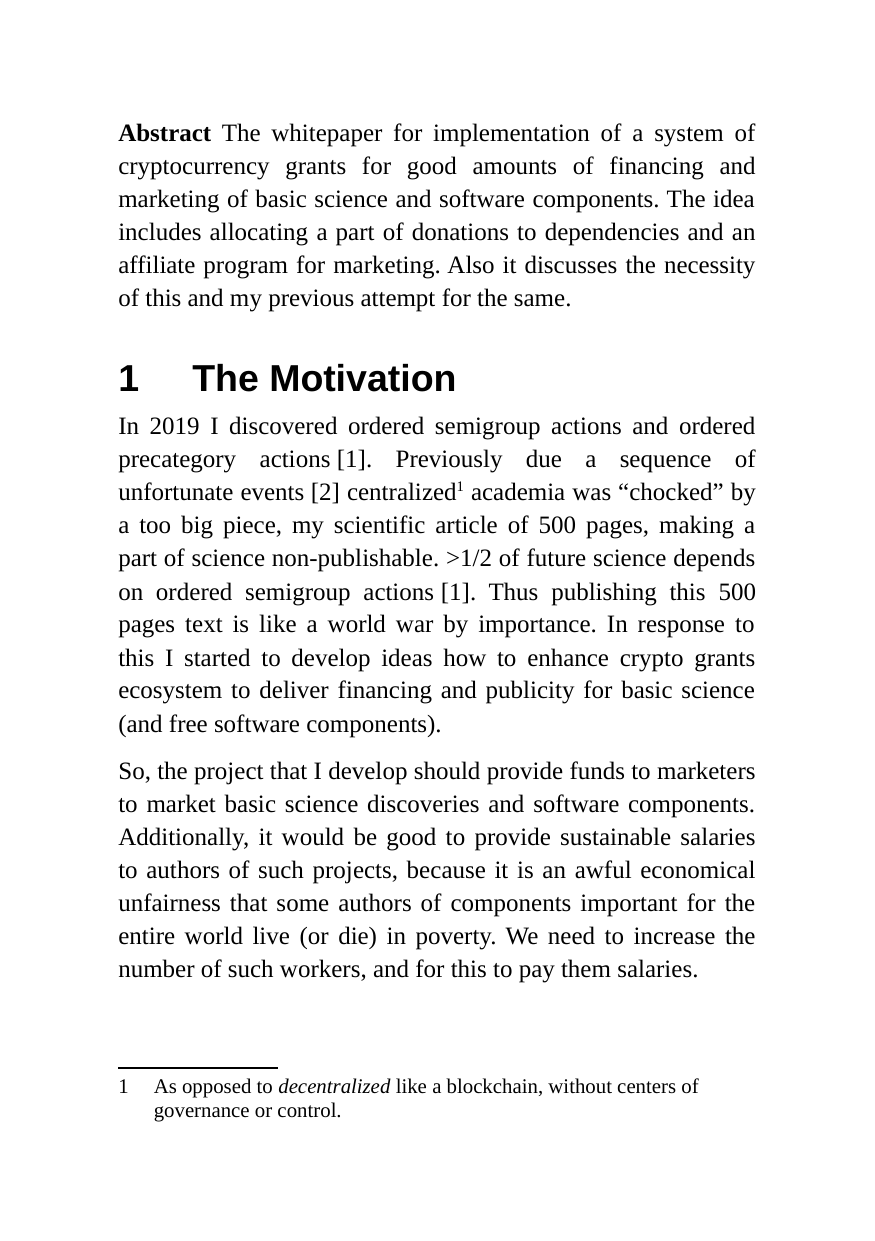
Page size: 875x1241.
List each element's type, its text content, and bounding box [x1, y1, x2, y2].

subtitle The Motivation [118, 356, 756, 399]
text In 2019 I discovered ordered semigroup actions and ordered precategory actions [1]. Previously due a sequence of unfortunate events [2] centralized academia was “chocked” by a too big piece, my scientific article of 500 pages, making a part of science non-publishable. >1/2 of future science depends on ordered semigroup actions [1]. Thus publishing this 500 pages text is like a world war by importance. In response to this I started to develop ideas how to enhance crypto grants ecosystem to deliver financing and publicity for basic science (and free software components). [118, 411, 756, 737]
text So, the project that I develop should provide funds to marketers to market basic science discoveries and software components. Additionally, it would be good to provide sustainable salaries to authors of such projects, because it is an awful economical unfairness that some authors of components important for the entire world live (or die) in poverty. We need to increase the number of such workers, and for this to pay them salaries. [118, 756, 756, 983]
text Abstract The whitepaper for implementation of a system of cryptocurrency grants for good amounts of financing and marketing of basic science and software components. The idea includes allocating a part of donations to dependencies and an affiliate program for marketing. Also it discusses the necessity of this and my previous attempt for the same. [118, 118, 756, 312]
text As opposed to decentralized like a blockchain, without centers of governance or control. [118, 1074, 756, 1122]
